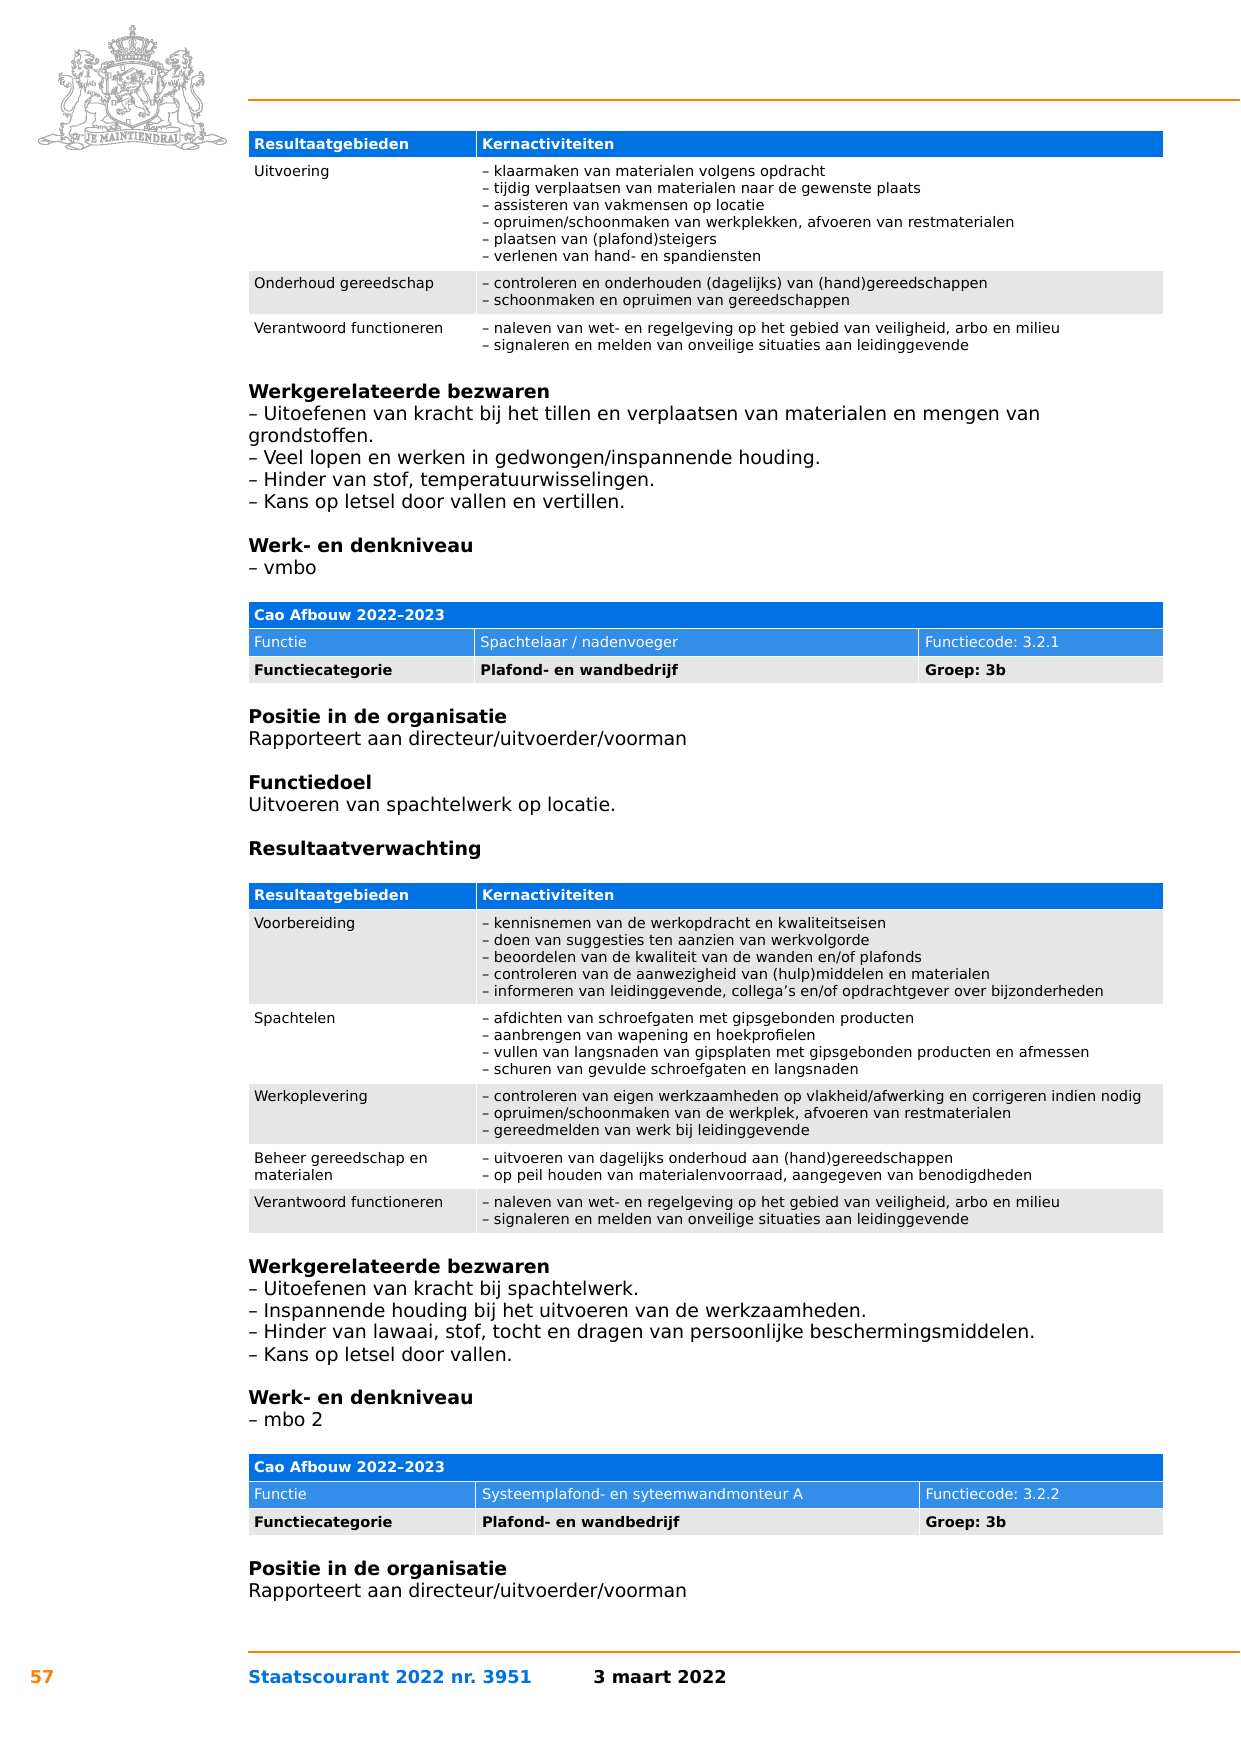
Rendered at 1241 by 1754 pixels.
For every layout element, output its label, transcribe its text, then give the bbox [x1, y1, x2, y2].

text Rapporteert aan directeur/uitvoerder/voorman [248, 1580, 1163, 1602]
table_header Resultaatgebieden [249, 131, 476, 157]
text – Kans op letsel door vallen. [248, 1343, 1163, 1365]
table_cell – klaarmaken van materialen volgens opdracht – tijdig verplaatsen van materialen naar de gewenste plaats – assisteren van vakmensen op locatie – opruimen/schoonmaken van werkplekken, afvoeren van restmaterialen – plaatsen van (plafond)steigers – verlenen van hand- en spandiensten [477, 158, 1163, 269]
table_cell Groep: 3b [919, 657, 1163, 683]
table_header Cao Afbouw 2022–2023 [249, 602, 1163, 628]
table_cell Functie [249, 1482, 475, 1508]
table_cell Onderhoud gereedschap [249, 271, 476, 314]
text – Hinder van stof, temperatuurwisselingen. [248, 469, 1163, 491]
table_cell Uitvoering [249, 158, 476, 269]
text – Uitoefenen van kracht bij spachtelwerk. [248, 1277, 1163, 1299]
table_cell Spachtelaar / nadenvoeger [475, 629, 918, 656]
table_cell – kennisnemen van de werkopdracht en kwaliteitseisen – doen van suggesties ten aanzien van werkvolgorde – beoordelen van de kwaliteit van de wanden en/of plafonds – controleren van de aanwezigheid van (hulp)middelen en materialen – informeren van leidinggevende, collega’s en/of opdrachtgever over bijzonderheden [477, 910, 1163, 1004]
text Resultaatverwachting [248, 838, 1163, 859]
text – Inspannende houding bij het uitvoeren van de werkzaamheden. [248, 1299, 1163, 1321]
table_cell Voorbereiding [249, 910, 476, 1004]
table_cell – controleren en onderhouden (dagelijks) van (hand)gereedschappen – schoonmaken en opruimen van gereedschappen [477, 271, 1163, 314]
text Werkgerelateerde bezwaren [248, 381, 1163, 403]
table_cell Functie [249, 629, 474, 656]
text Positie in de organisatie [248, 706, 1163, 728]
text – Kans op letsel door vallen en vertillen. [248, 491, 1163, 513]
text Werk- en denkniveau [248, 1387, 1163, 1409]
text Werkgerelateerde bezwaren [248, 1256, 1163, 1277]
table_cell Spachtelen [249, 1005, 476, 1082]
table_cell – uitvoeren van dagelijks onderhoud aan (hand)gereedschappen – op peil houden van materialenvoorraad, aangegeven van benodigdheden [477, 1145, 1163, 1188]
text – vmbo [248, 557, 1163, 579]
table_cell Verantwoord functioneren [249, 315, 476, 358]
table_cell Plafond- en wandbedrijf [475, 657, 918, 683]
table_cell – afdichten van schroefgaten met gipsgebonden producten – aanbrengen van wapening en hoekprofielen – vullen van langsnaden van gipsplaten met gipsgebonden producten en afmessen – schuren van gevulde schroefgaten en langsnaden [477, 1005, 1163, 1082]
table_header Cao Afbouw 2022–2023 [249, 1454, 1163, 1481]
text Rapporteert aan directeur/uitvoerder/voorman [248, 728, 1163, 750]
text Positie in de organisatie [248, 1558, 1163, 1580]
text Functiedoel [248, 772, 1163, 794]
text – Uitoefenen van kracht bij het tillen en verplaatsen van materialen en mengen van grondstoffen. [248, 403, 1163, 447]
text – mbo 2 [248, 1409, 1163, 1431]
table_cell Verantwoord functioneren [249, 1189, 476, 1233]
table_header Kernactiviteiten [477, 131, 1163, 157]
table_cell Functiecategorie [249, 657, 474, 683]
table_cell – controleren van eigen werkzaamheden op vlakheid/afwerking en corrigeren indien nodig – opruimen/schoonmaken van de werkplek, afvoeren van restmaterialen – gereedmelden van werk bij leidinggevende [477, 1084, 1163, 1144]
table_cell Functiecategorie [249, 1509, 475, 1535]
table_cell Plafond- en wandbedrijf [476, 1509, 919, 1535]
table_cell Beheer gereedschap en materialen [249, 1145, 476, 1188]
table_cell Werkoplevering [249, 1084, 476, 1144]
table_header Resultaatgebieden [249, 883, 476, 909]
table_cell Functiecode: 3.2.2 [920, 1482, 1163, 1508]
table_cell – naleven van wet- en regelgeving op het gebied van veiligheid, arbo en milieu – signaleren en melden van onveilige situaties aan leidinggevende [477, 1189, 1163, 1233]
text – Hinder van lawaai, stof, tocht en dragen van persoonlijke beschermingsmiddelen. [248, 1321, 1163, 1343]
text – Veel lopen en werken in gedwongen/inspannende houding. [248, 447, 1163, 469]
text Werk- en denkniveau [248, 535, 1163, 557]
picture [38, 25, 227, 150]
table_cell Groep: 3b [920, 1509, 1163, 1535]
table_cell – naleven van wet- en regelgeving op het gebied van veiligheid, arbo en milieu – signaleren en melden van onveilige situaties aan leidinggevende [477, 315, 1163, 358]
table_cell Functiecode: 3.2.1 [919, 629, 1163, 656]
table_header Kernactiviteiten [477, 883, 1163, 909]
table_cell Systeemplafond- en syteemwandmonteur A [476, 1482, 919, 1508]
text Uitvoeren van spachtelwerk op locatie. [248, 794, 1163, 816]
